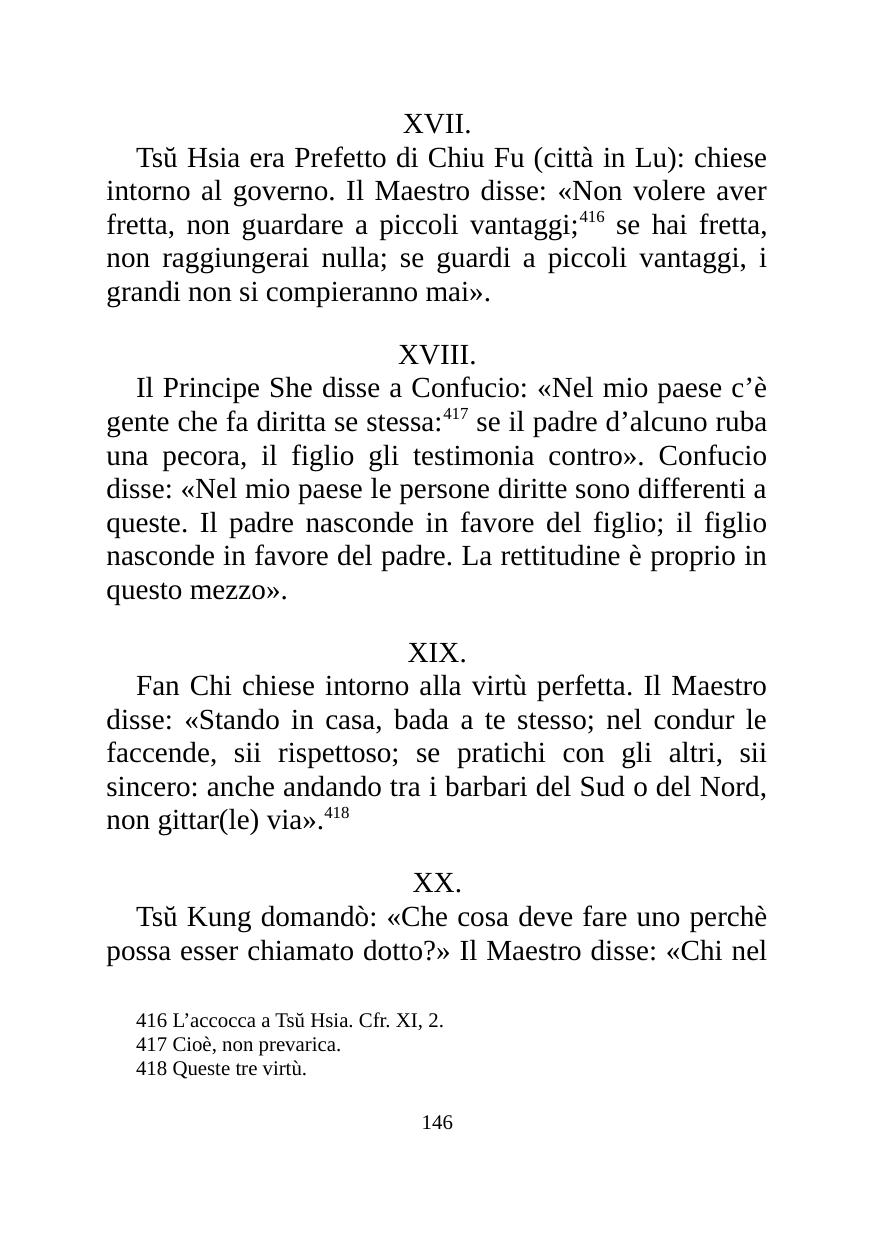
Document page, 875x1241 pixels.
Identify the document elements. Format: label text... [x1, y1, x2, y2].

text Cioè, non prevarica. [106, 1032, 768, 1056]
text Tsŭ Hsia era Prefetto di Chiu Fu (città in Lu): chiese intorno al governo. Il Maestro disse: «Non volere aver fretta, non guardare a piccoli vantaggi; se hai fretta, non raggiungerai nulla; se guardi a piccoli vantaggi, i grandi non si compieranno mai». [106, 140, 768, 307]
text Fan Chi chiese intorno alla virtù perfetta. Il Maestro disse: «Stando in casa, bada a te stesso; nel condur le faccende, sii rispettoso; se pratichi con gli altri, sii sincero: anche andando tra i barbari del Sud o del Nord, non gittar(le) via». [106, 668, 768, 836]
text Tsŭ Kung domandò: «Che cosa deve fare uno perchè possa esser chiamato dotto?» Il Maestro disse: «Chi nel [106, 899, 768, 966]
text XIX. [106, 635, 768, 668]
text XVIII. [106, 337, 768, 371]
text XVII. [106, 106, 768, 140]
text Il Principe She disse a Confucio: «Nel mio paese c’è gente che fa diritta se stessa: se il padre d’alcuno ruba una pecora, il figlio gli testimonia contro». Confucio disse: «Nel mio paese le persone diritte sono differenti a queste. Il padre nasconde in favore del figlio; il figlio nasconde in favore del padre. La rettitudine è proprio in questo mezzo». [106, 371, 768, 605]
text L’accocca a Tsŭ Hsia. Cfr. XI, 2. [106, 1008, 768, 1032]
text Queste tre virtù. [106, 1056, 768, 1080]
text XX. [106, 866, 768, 899]
